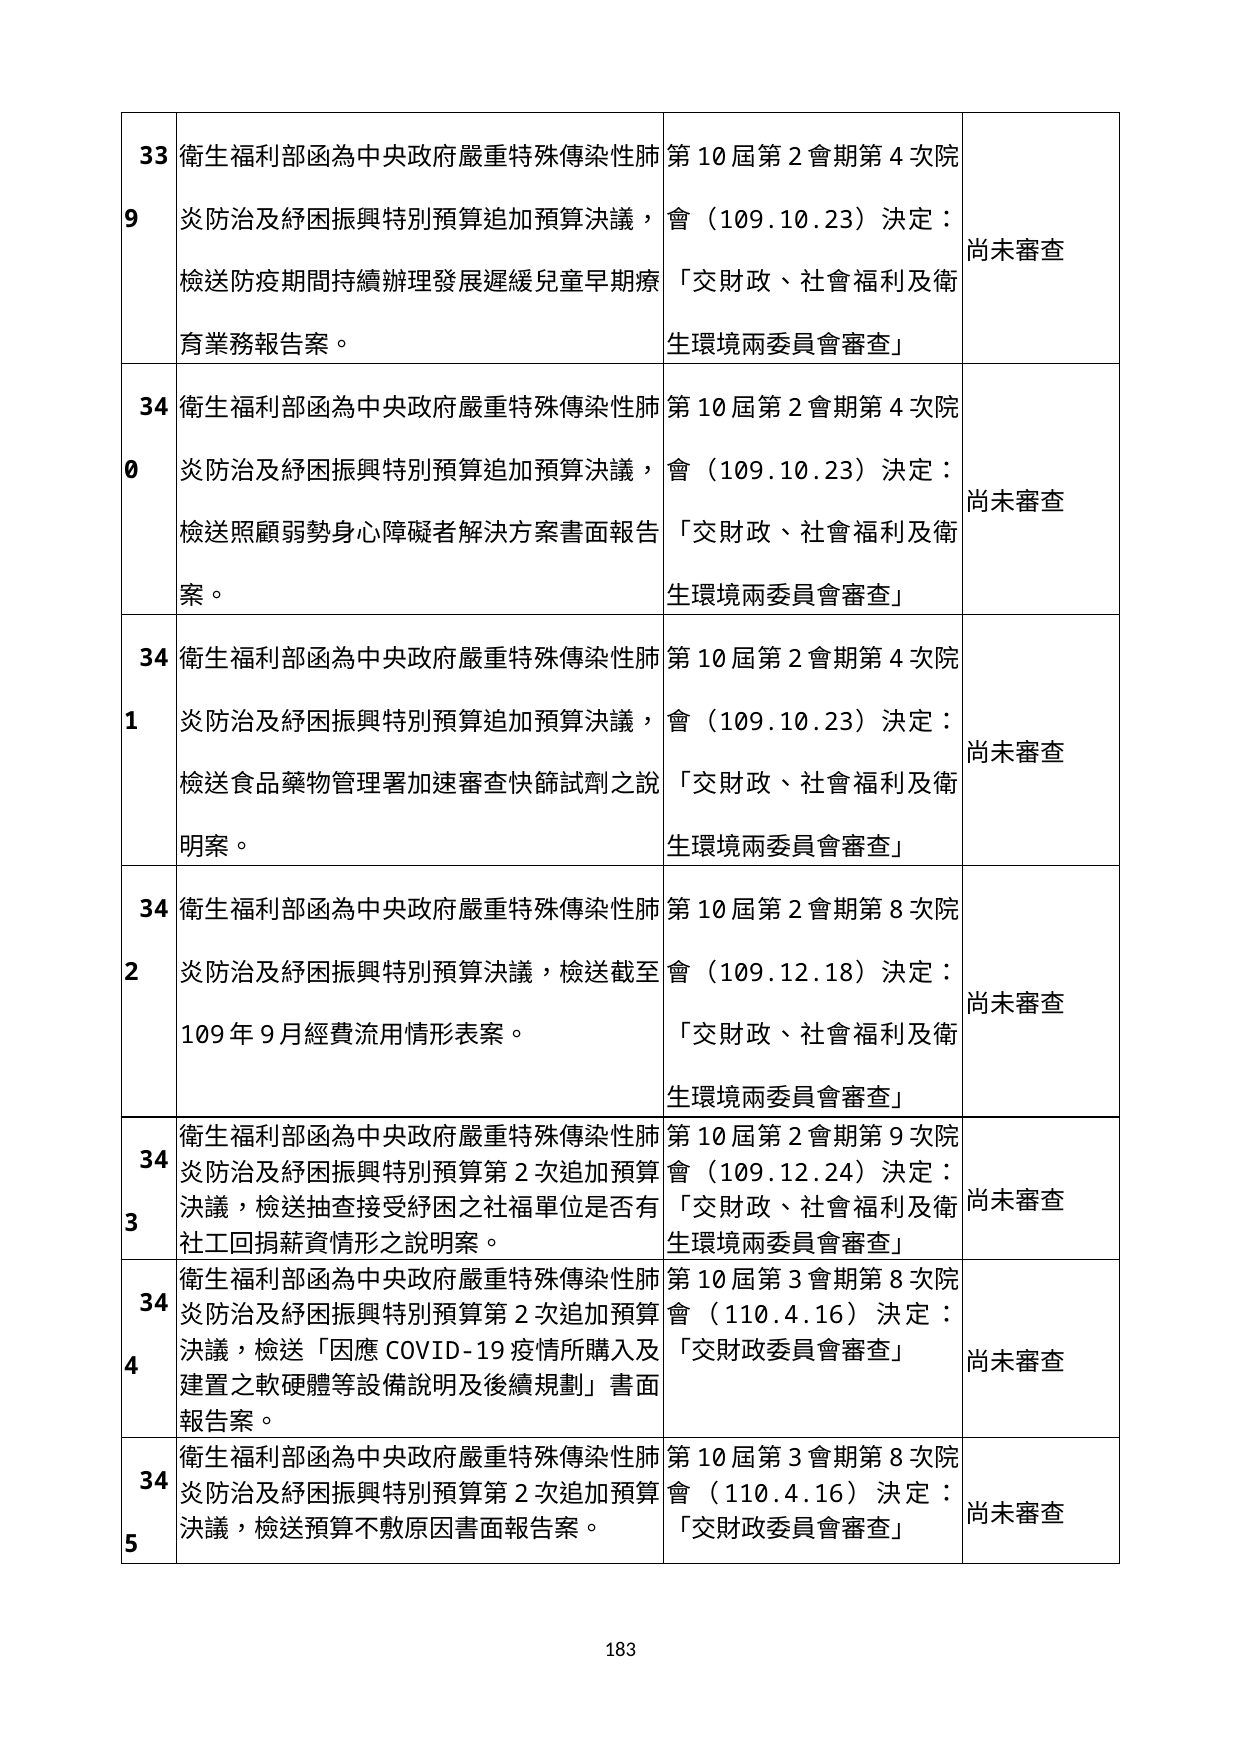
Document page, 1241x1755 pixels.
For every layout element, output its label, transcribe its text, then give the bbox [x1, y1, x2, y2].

table_cell 衛生福利部函為中央政府嚴重特殊傳染性肺炎防治及紓困振興特別預算第2次追加預算決議，檢送預算不敷原因書面報告案。 [177, 1438, 663, 1563]
table_cell 衛生福利部函為中央政府嚴重特殊傳染性肺炎防治及紓困振興特別預算第2次追加預算決議，檢送「因應COVID-19疫情所購入及建置之軟硬體等設備說明及後續規劃」書面報告案。 [177, 1260, 663, 1437]
table_cell 第10屆第2會期第4次院會（109.10.23）決定：「交財政、社會福利及衛生環境兩委員會審查」 [664, 364, 962, 614]
table_cell 第10屆第2會期第4次院會（109.10.23）決定：「交財政、社會福利及衛生環境兩委員會審查」 [664, 113, 962, 363]
table_cell 第10屆第3會期第8次院會（110.4.16）決定：「交財政委員會審查」 [664, 1438, 962, 1563]
table_cell 第10屆第2會期第8次院會（109.12.18）決定：「交財政、社會福利及衛生環境兩委員會審查」 [664, 866, 962, 1116]
table_cell 第10屆第2會期第9次院會（109.12.24）決定：「交財政、社會福利及衛生環境兩委員會審查」 [664, 1118, 962, 1259]
table_cell 尚未審查 [963, 1438, 1119, 1563]
table_cell [122, 113, 176, 363]
table_cell 尚未審查 [963, 1260, 1119, 1437]
table_cell 衛生福利部函為中央政府嚴重特殊傳染性肺炎防治及紓困振興特別預算決議，檢送截至109年9月經費流用情形表案。 [177, 866, 663, 1116]
table_cell 第10屆第3會期第8次院會（110.4.16）決定：「交財政委員會審查」 [664, 1260, 962, 1437]
table_cell 衛生福利部函為中央政府嚴重特殊傳染性肺炎防治及紓困振興特別預算追加預算決議，檢送照顧弱勢身心障礙者解決方案書面報告案。 [177, 364, 663, 614]
table_cell 尚未審查 [963, 615, 1119, 865]
table_cell 尚未審查 [963, 866, 1119, 1116]
table_cell 尚未審查 [963, 113, 1119, 363]
table_cell 衛生福利部函為中央政府嚴重特殊傳染性肺炎防治及紓困振興特別預算追加預算決議，檢送防疫期間持續辦理發展遲緩兒童早期療育業務報告案。 [177, 113, 663, 363]
table_cell 尚未審查 [963, 364, 1119, 614]
table_cell [122, 1438, 176, 1563]
table_cell [122, 1260, 176, 1437]
table_cell [122, 1118, 176, 1259]
table_cell 衛生福利部函為中央政府嚴重特殊傳染性肺炎防治及紓困振興特別預算追加預算決議，檢送食品藥物管理署加速審查快篩試劑之說明案。 [177, 615, 663, 865]
table_cell [122, 866, 176, 1116]
table_cell 尚未審查 [963, 1118, 1119, 1259]
table_cell [122, 364, 176, 614]
table_cell [122, 615, 176, 865]
table_cell 衛生福利部函為中央政府嚴重特殊傳染性肺炎防治及紓困振興特別預算第2次追加預算決議，檢送抽查接受紓困之社福單位是否有社工回捐薪資情形之說明案。 [177, 1118, 663, 1259]
table_cell 第10屆第2會期第4次院會（109.10.23）決定：「交財政、社會福利及衛生環境兩委員會審查」 [664, 615, 962, 865]
